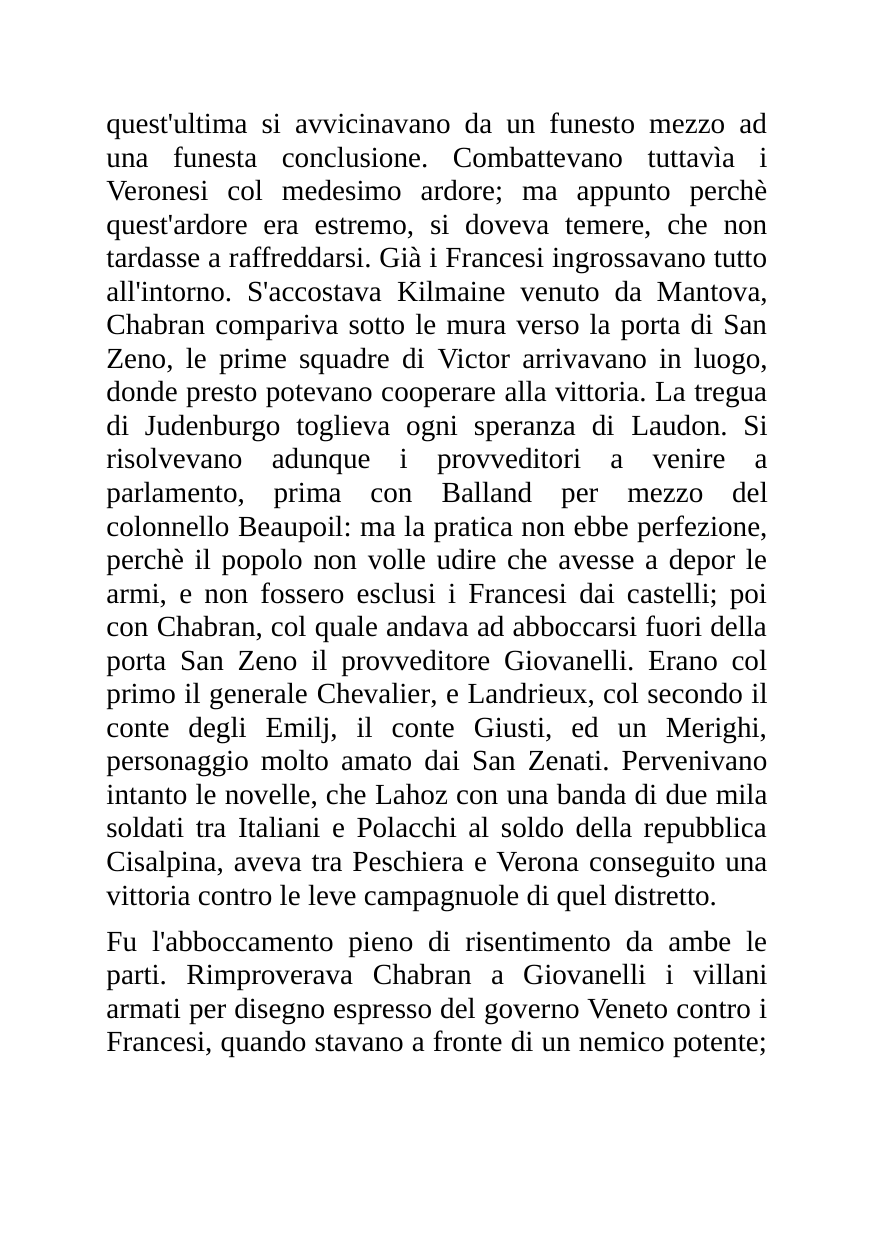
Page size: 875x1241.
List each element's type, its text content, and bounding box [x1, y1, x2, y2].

text quest'ultima si avvicinavano da un funesto mezzo ad una funesta conclusione. Combattevano tuttavìa i Veronesi col medesimo ardore; ma appunto perchè quest'ardore era estremo, si doveva temere, che non tardasse a raffreddarsi. Già i Francesi ingrossavano tutto all'intorno. S'accostava Kilmaine venuto da Mantova, Chabran compariva sotto le mura verso la porta di San Zeno, le prime squadre di Victor arrivavano in luogo, donde presto potevano cooperare alla vittoria. La tregua di Judenburgo toglieva ogni speranza di Laudon. Si risolvevano adunque i provveditori a venire a parlamento, prima con Balland per mezzo del colonnello Beaupoil: ma la pratica non ebbe perfezione, perchè il popolo non volle udire che avesse a depor le armi, e non fossero esclusi i Francesi dai castelli; poi con Chabran, col quale andava ad abboccarsi fuori della porta San Zeno il provveditore Giovanelli. Erano col primo il generale Chevalier, e Landrieux, col secondo il conte degli Emilj, il conte Giusti, ed un Merighi, personaggio molto amato dai San Zenati. Pervenivano intanto le novelle, che Lahoz con una banda di due mila soldati tra Italiani e Polacchi al soldo della repubblica Cisalpina, aveva tra Peschiera e Verona conseguito una vittoria contro le leve campagnuole di quel distretto. [106, 106, 768, 911]
text Fu l'abboccamento pieno di risentimento da ambe le parti. Rimproverava Chabran a Giovanelli i villani armati per disegno espresso del governo Veneto contro i Francesi, quando stavano a fronte di un nemico potente; [106, 924, 768, 1058]
